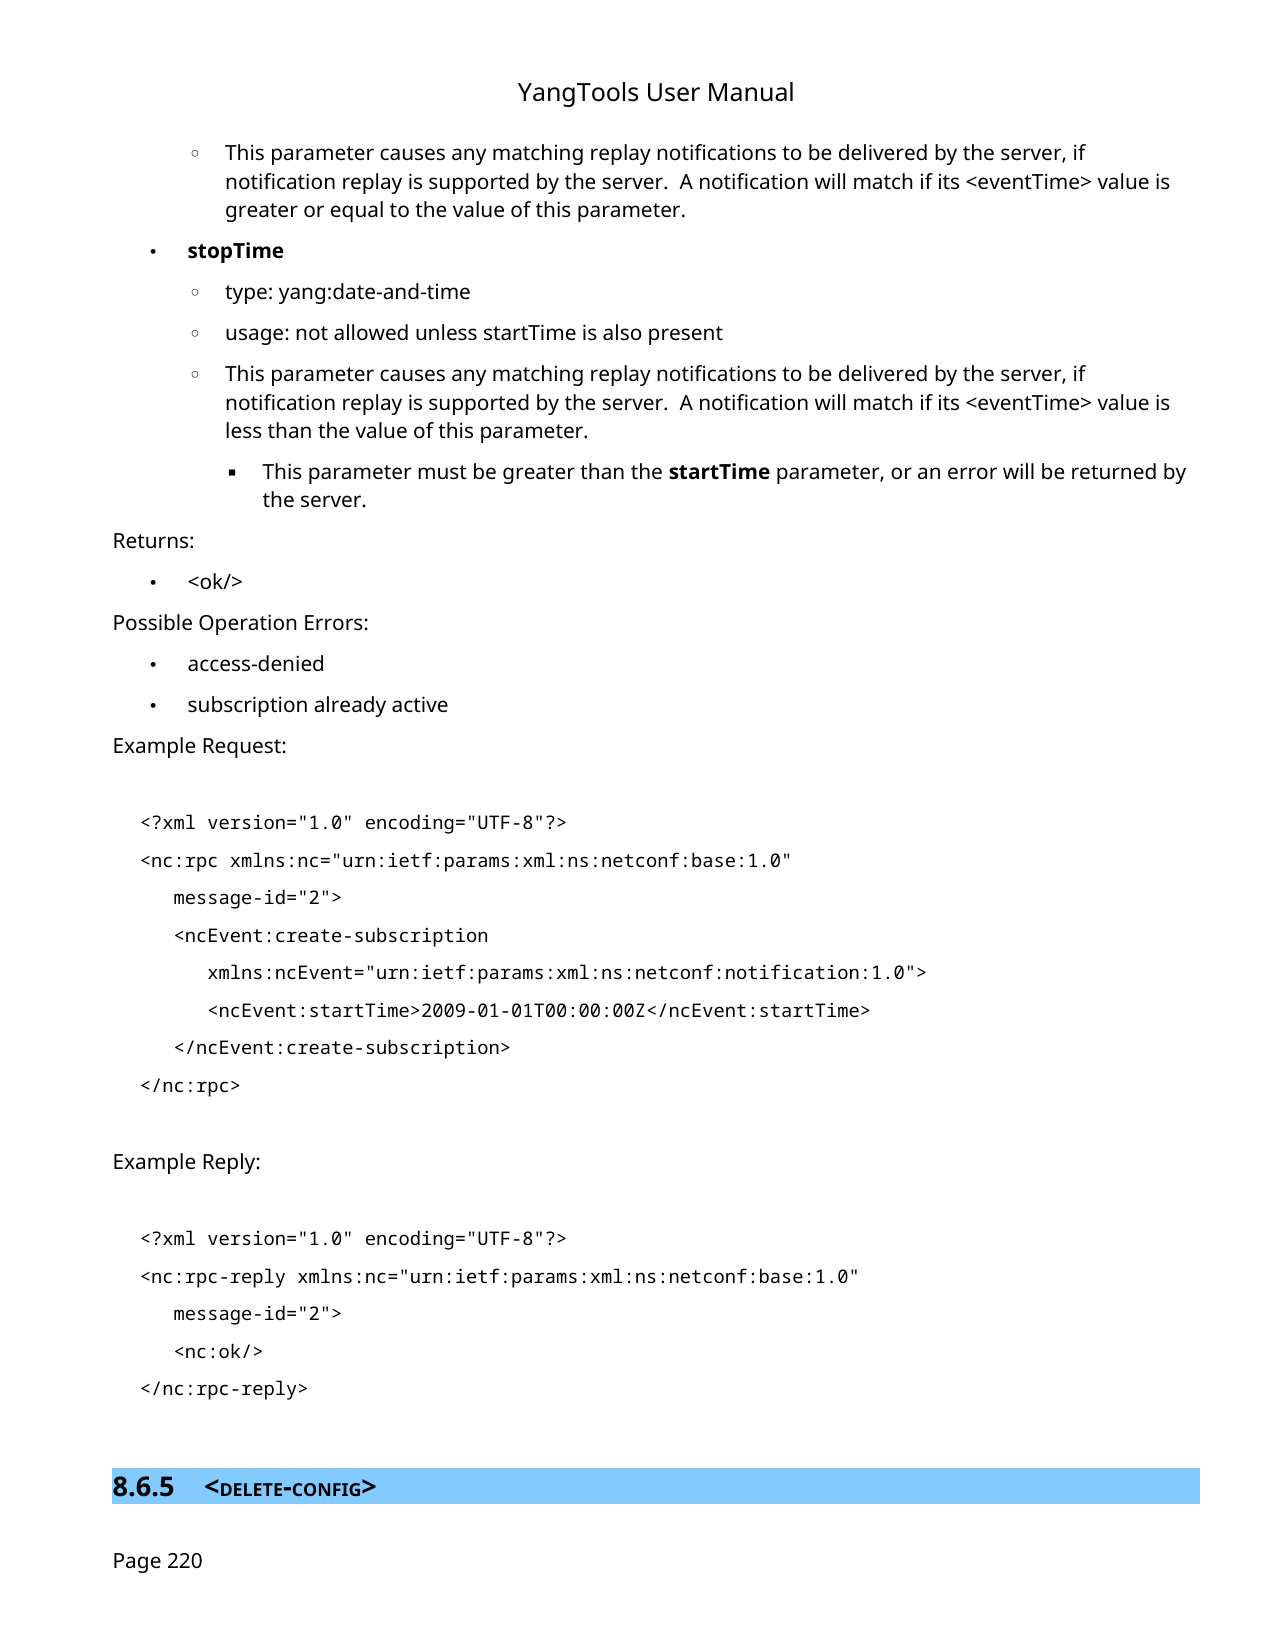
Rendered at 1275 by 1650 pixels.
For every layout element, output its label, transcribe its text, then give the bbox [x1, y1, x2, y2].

text Example Reply: [112, 1147, 1200, 1175]
list <ok/> [150, 567, 1200, 596]
list This parameter must be greater than the startTime parameter, or an error will be returned by the server. [225, 457, 1200, 514]
list subscription already active [150, 690, 1200, 718]
text Example Request: [112, 731, 1200, 759]
text Possible Operation Errors: [112, 608, 1200, 637]
text <nc:ok/> [139, 1338, 1200, 1363]
text message-id="2"> [139, 1300, 1200, 1326]
text <?xml version="1.0" encoding="UTF-8"?> [139, 809, 1200, 835]
text </ncEvent:create-subscription> [139, 1034, 1200, 1060]
text <?xml version="1.0" encoding="UTF-8"?> [139, 1225, 1200, 1251]
text <nc:rpc xmlns:nc="urn:ietf:params:xml:ns:netconf:base:1.0" [139, 847, 1200, 872]
text <ncEvent:startTime>2009-01-01T00:00:00Z</ncEvent:startTime> [139, 997, 1200, 1022]
text <nc:rpc-reply xmlns:nc="urn:ietf:params:xml:ns:netconf:base:1.0" [139, 1263, 1200, 1288]
list This parameter causes any matching replay notifications to be delivered by the server, if notification replay is supported by the server. A notification will match if its <eventTime> value is less than the value of this parameter. [187, 359, 1200, 444]
text </nc:rpc-reply> [139, 1375, 1200, 1401]
text xmlns:ncEvent="urn:ietf:params:xml:ns:netconf:notification:1.0"> [139, 959, 1200, 985]
text <ncEvent:create-subscription [139, 922, 1200, 947]
list type: yang:date-and-time [187, 277, 1200, 306]
text </nc:rpc> [139, 1072, 1200, 1097]
list access-denied [150, 649, 1200, 678]
text message-id="2"> [139, 884, 1200, 910]
subtitle <delete-config> [112, 1468, 1200, 1504]
list usage: not allowed unless startTime is also present [187, 318, 1200, 347]
list This parameter causes any matching replay notifications to be delivered by the server, if notification replay is supported by the server. A notification will match if its <eventTime> value is greater or equal to the value of this parameter. [187, 138, 1200, 224]
text Returns: [112, 526, 1200, 555]
list stopTime [150, 236, 1200, 265]
